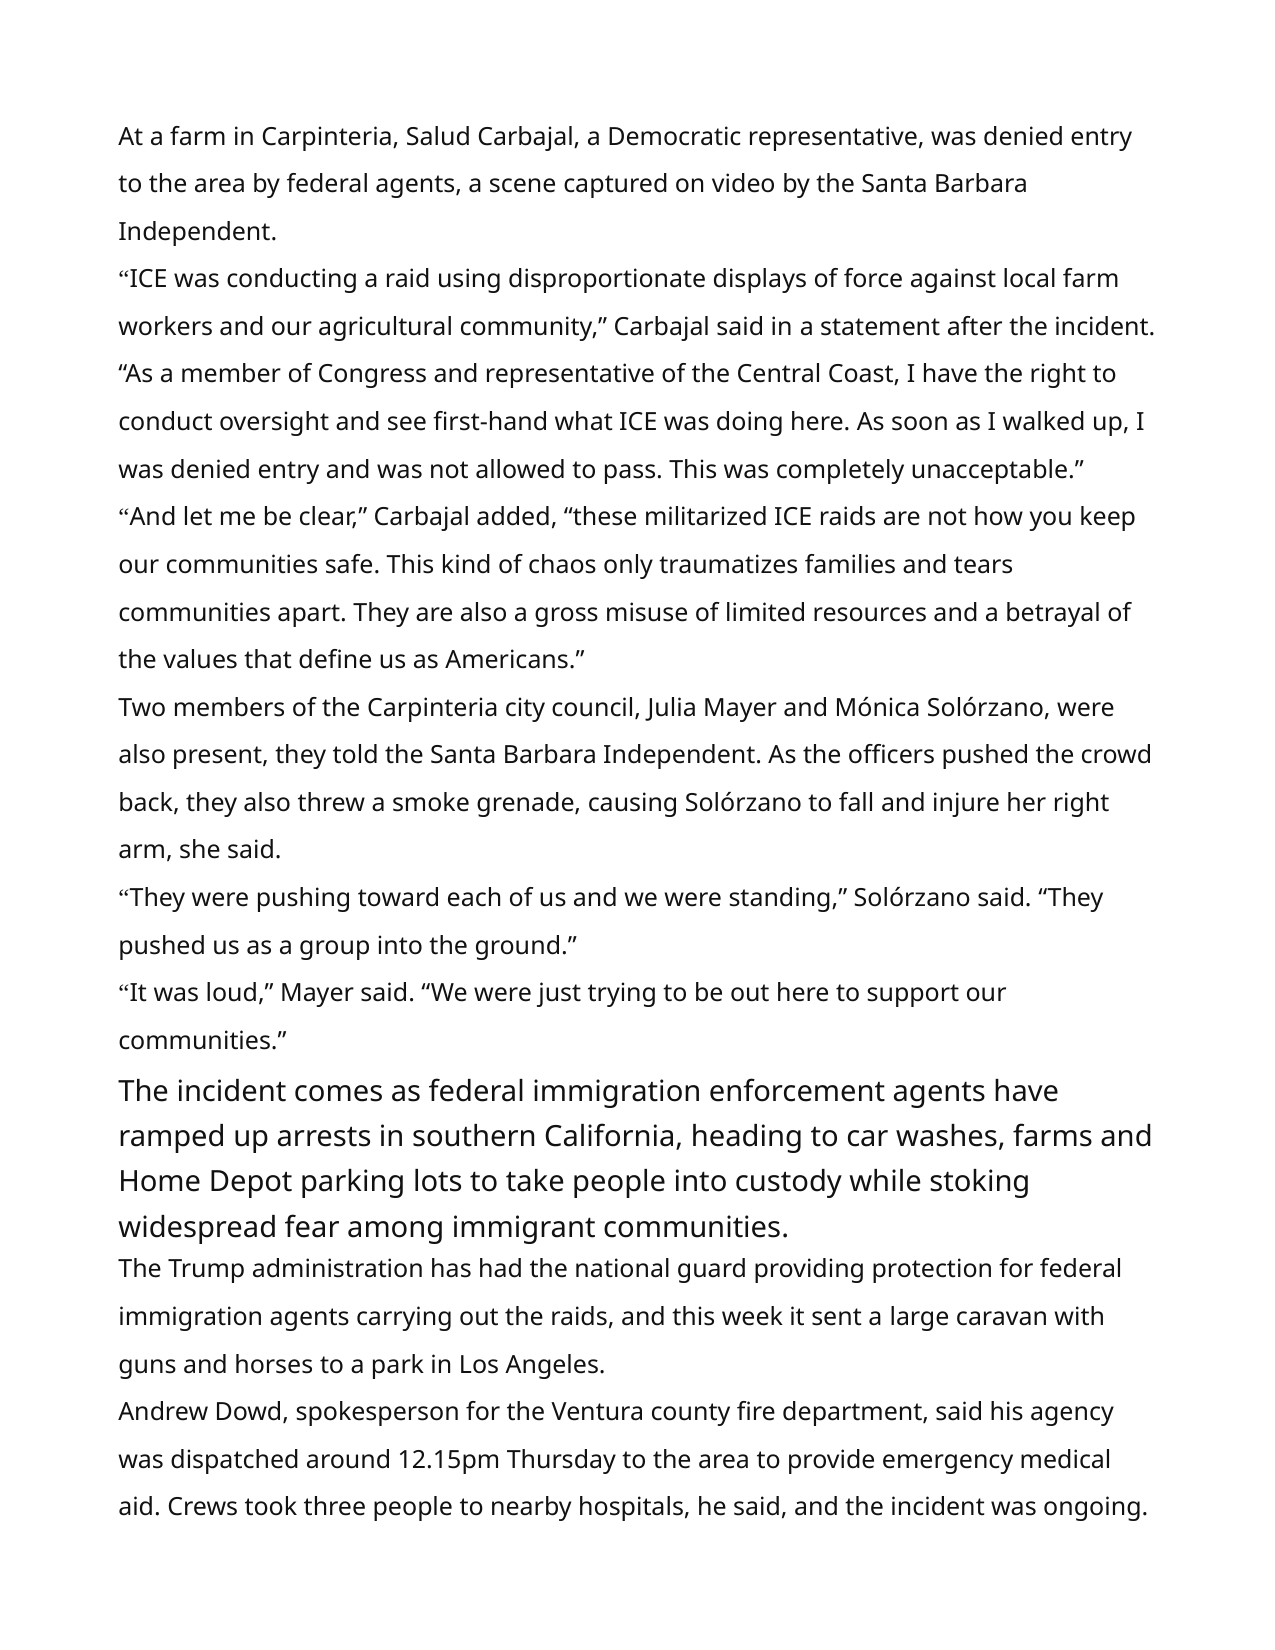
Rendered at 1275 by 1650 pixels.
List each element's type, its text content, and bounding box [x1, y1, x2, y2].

text “It was loud,” Mayer said. “We were just trying to be out here to support our communities.” [118, 975, 1157, 1057]
text The Trump administration has had the national guard providing protection for federal immigration agents carrying out the raids, and this week it sent a large caravan with guns and horses to a park in Los Angeles. [118, 1251, 1157, 1380]
text Andrew Dowd, spokesperson for the Ventura county fire department, said his agency was dispatched around 12.15pm Thursday to the area to provide emergency medical aid. Crews took three people to nearby hospitals, he said, and the incident was ongoing. [118, 1394, 1157, 1523]
text Two members of the Carpinteria city council, Julia Mayer and Mónica Solórzano, were also present, they told the Santa Barbara Independent. As the officers pushed the crowd back, they also threw a smoke grenade, causing Solórzano to fall and injure her right arm, she said. [118, 689, 1157, 866]
text “They were pushing toward each of us and we were standing,” Solórzano said. “They pushed us as a group into the ground.” [118, 880, 1157, 961]
text “ICE was conducting a raid using disproportionate displays of force against local farm workers and our agricultural community,” Carbajal said in a statement after the incident. “As a member of Congress and representative of the Central Coast, I have the right to conduct oversight and see first-hand what ICE was doing here. As soon as I walked up, I was denied entry and was not allowed to pass. This was completely unacceptable.” [118, 261, 1157, 485]
text The incident comes as federal immigration enforcement agents have ramped up arrests in southern California, heading to car washes, farms and Home Depot parking lots to take people into custody while stoking widespread fear among immigrant communities. [118, 1070, 1157, 1246]
text At a farm in Carpinteria, Salud Carbajal, a Democratic representative, was denied entry to the area by federal agents, a scene captured on video by the Santa Barbara Independent. [118, 118, 1157, 247]
text “And let me be clear,” Carbajal added, “these militarized ICE raids are not how you keep our communities safe. This kind of chaos only traumatizes families and tears communities apart. They are also a gross misuse of limited resources and a betrayal of the values that define us as Americans.” [118, 499, 1157, 676]
